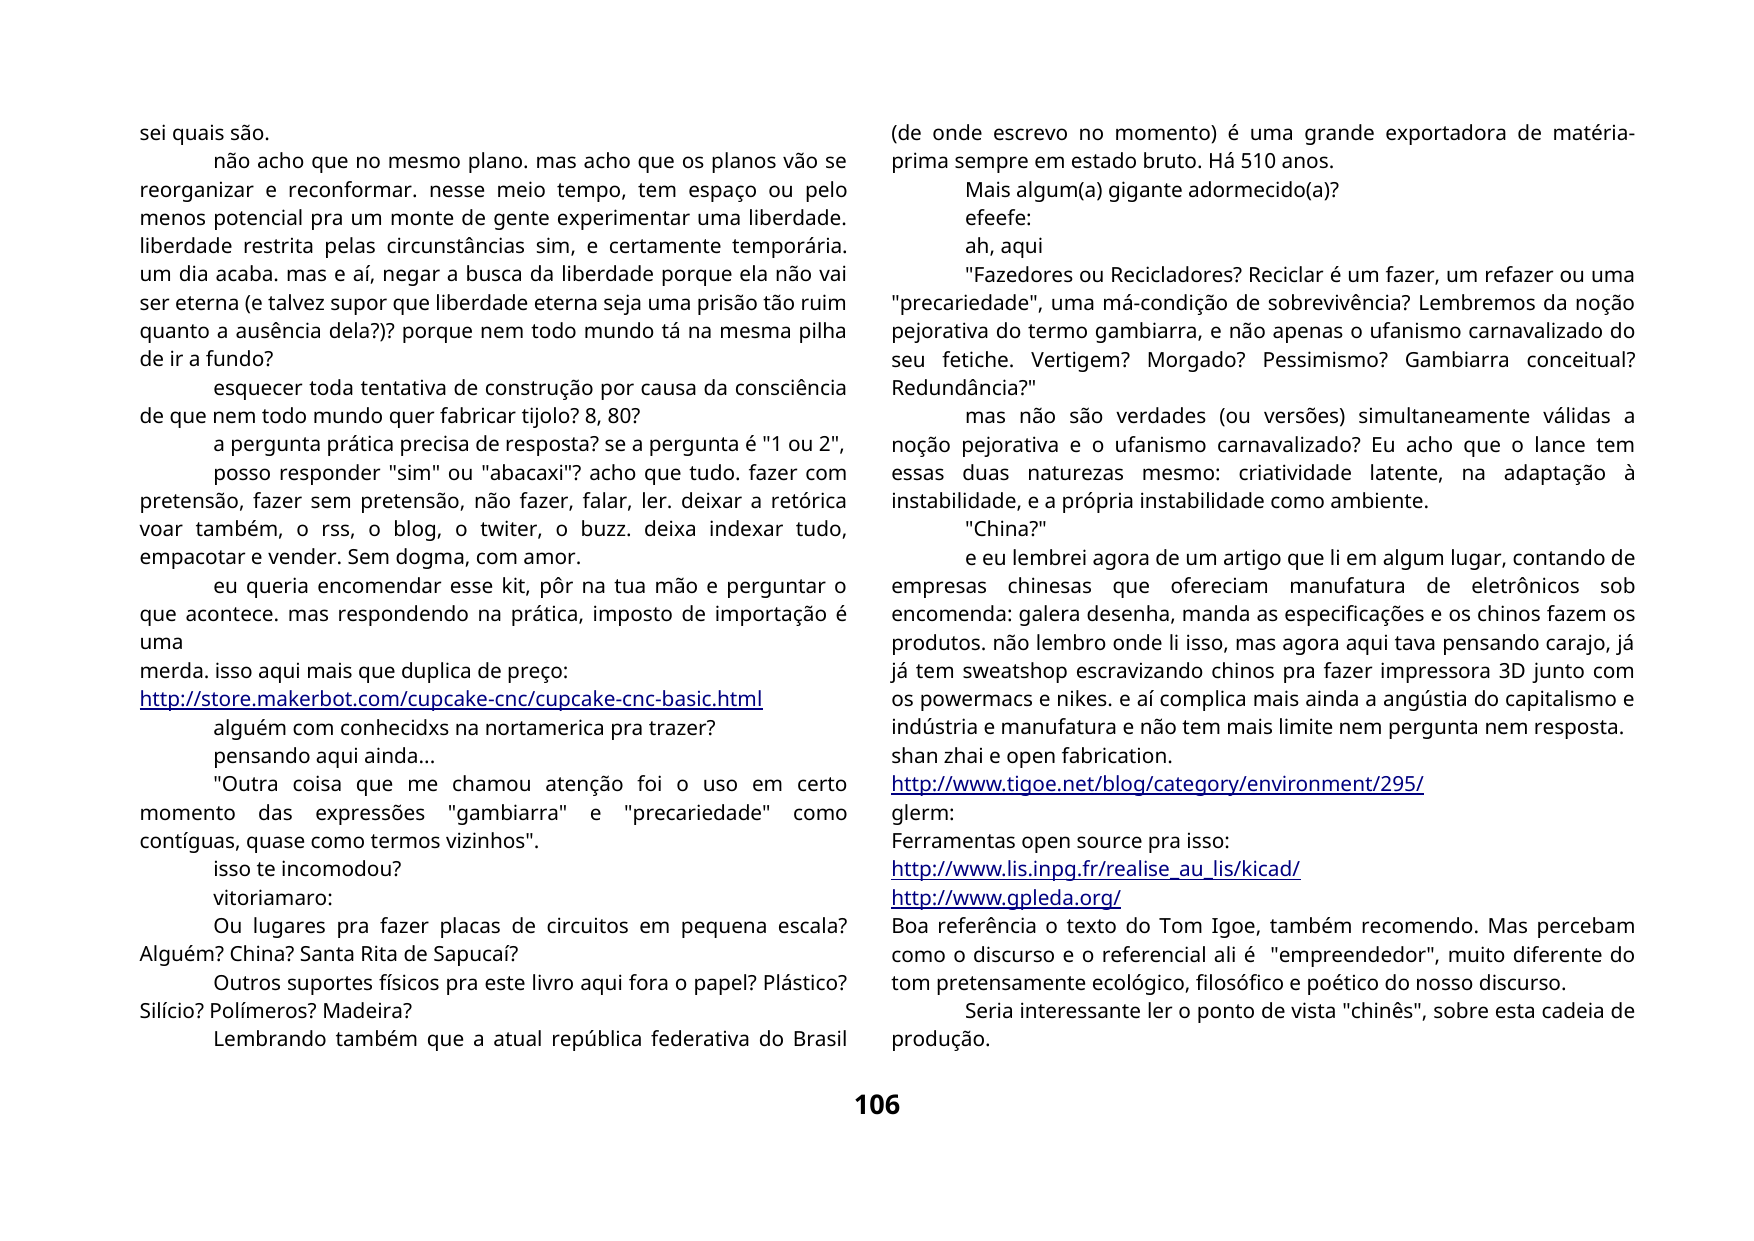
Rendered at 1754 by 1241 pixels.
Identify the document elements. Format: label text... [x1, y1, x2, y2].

text merda. isso aqui mais que duplica de preço: [139, 656, 848, 684]
text shan zhai e open fabrication. [891, 741, 1636, 769]
text ah, aqui [891, 232, 1636, 260]
text alguém com conhecidxs na nortamerica pra trazer? [139, 713, 848, 741]
text mas não são verdades (ou versões) simultaneamente válidas a noção pejorativa e o ufanismo carnavalizado? Eu acho que o lance tem essas duas naturezas mesmo: criatividade latente, na adaptação à instabilidade, e a própria instabilidade como ambiente. [891, 401, 1636, 514]
text Ferramentas open source pra isso: [891, 826, 1636, 854]
text glerm: [891, 798, 1636, 826]
text "Outra coisa que me chamou atenção foi o uso em certo momento das expressões "gambiarra" e "precariedade" como contíguas, quase como termos vizinhos". [139, 769, 848, 854]
text não acho que no mesmo plano. mas acho que os planos vão se reorganizar e reconformar. nesse meio tempo, tem espaço ou pelo menos potencial pra um monte de gente experimentar uma liberdade. liberdade restrita pelas circunstâncias sim, e certamente temporária. um dia acaba. mas e aí, negar a busca da liberdade porque ela não vai ser eterna (e talvez supor que liberdade eterna seja uma prisão tão ruim quanto a ausência dela?)? porque nem todo mundo tá na mesma pilha de ir a fundo? [139, 147, 848, 373]
text "China?" [891, 514, 1636, 543]
text Ou lugares pra fazer placas de circuitos em pequena escala? Alguém? China? Santa Rita de Sapucaí? [139, 911, 848, 968]
text Outros suportes físicos pra este livro aqui fora o papel? Plástico? Silício? Polímeros? Madeira? [139, 968, 848, 1024]
text Seria interessante ler o ponto de vista "chinês", sobre esta cadeia de produção. [891, 996, 1636, 1053]
text Boa referência o texto do Tom Igoe, também recomendo. Mas percebam como o discurso e o referencial ali é "empreendedor", muito diferente do tom pretensamente ecológico, filosófico e poético do nosso discurso. [891, 911, 1636, 996]
text (de onde escrevo no momento) é uma grande exportadora de matéria-prima sempre em estado bruto. Há 510 anos. [891, 118, 1636, 175]
text e eu lembrei agora de um artigo que li em algum lugar, contando de empresas chinesas que ofereciam manufatura de eletrônicos sob encomenda: galera desenha, manda as especificações e os chinos fazem os produtos. não lembro onde li isso, mas agora aqui tava pensando carajo, já já tem sweatshop escravizando chinos pra fazer impressora 3D junto com os powermacs e nikes. e aí complica mais ainda a angústia do capitalismo e indústria e manufatura e não tem mais limite nem pergunta nem resposta. [891, 543, 1636, 741]
text http://www.gpleda.org/ [891, 883, 1636, 911]
text eu queria encomendar esse kit, pôr na tua mão e perguntar o que acontece. mas respondendo na prática, imposto de importação é uma [139, 571, 848, 656]
text vitoriamaro: [139, 883, 848, 911]
text pensando aqui ainda... [139, 741, 848, 769]
text http://store.makerbot.com/cupcake-cnc/cupcake-cnc-basic.html [139, 684, 848, 713]
text isso te incomodou? [139, 854, 848, 883]
text http://www.tigoe.net/blog/category/environment/295/ [891, 769, 1636, 798]
text sei quais são. [139, 118, 848, 147]
text Lembrando também que a atual república federativa do Brasil [139, 1024, 848, 1053]
text "Fazedores ou Recicladores? Reciclar é um fazer, um refazer ou uma "precariedade", uma má-condição de sobrevivência? Lembremos da noção pejorativa do termo gambiarra, e não apenas o ufanismo carnavalizado do seu fetiche. Vertigem? Morgado? Pessimismo? Gambiarra conceitual? Redundância?" [891, 260, 1636, 401]
text efeefe: [891, 203, 1636, 232]
text Mais algum(a) gigante adormecido(a)? [891, 175, 1636, 203]
text a pergunta prática precisa de resposta? se a pergunta é "1 ou 2", [139, 429, 848, 458]
text http://www.lis.inpg.fr/realise_au_lis/kicad/ [891, 854, 1636, 883]
text esquecer toda tentativa de construção por causa da consciência de que nem todo mundo quer fabricar tijolo? 8, 80? [139, 373, 848, 429]
text posso responder "sim" ou "abacaxi"? acho que tudo. fazer com pretensão, fazer sem pretensão, não fazer, falar, ler. deixar a retórica voar também, o rss, o blog, o twiter, o buzz. deixa indexar tudo, empacotar e vender. Sem dogma, com amor. [139, 458, 848, 571]
